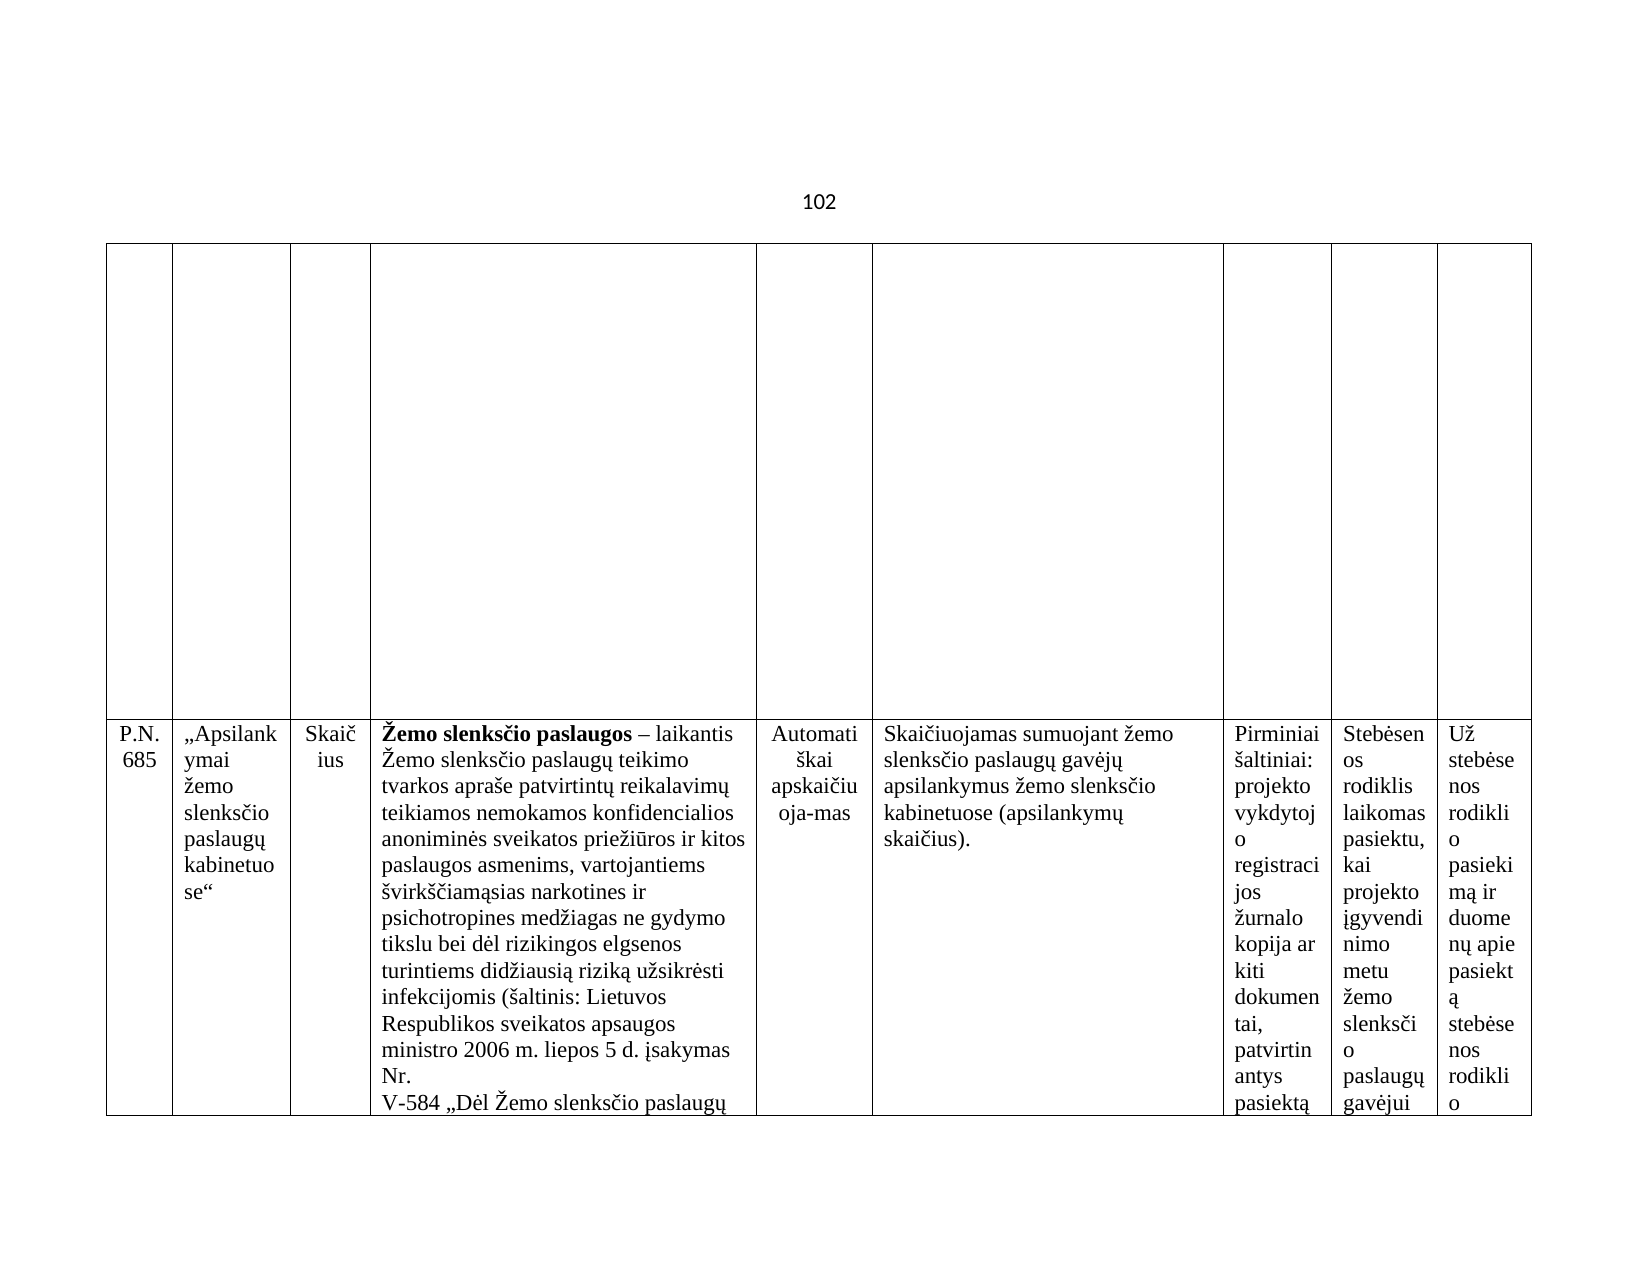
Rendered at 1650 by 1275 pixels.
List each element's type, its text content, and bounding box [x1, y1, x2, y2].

table_cell Už stebėsenos rodiklio pasiekimą ir duomenų apie pasiektą stebėsenos rodiklio [1438, 720, 1531, 1115]
table_cell Pirminiai šaltiniai: projekto vykdytojo registracijos žurnalo kopija ar kiti dokumentai, patvirtinantys pasiektą [1224, 720, 1331, 1115]
table_cell „Apsilankymai žemo slenksčio paslaugų kabinetuose“ [173, 720, 290, 1115]
table_cell [1438, 244, 1531, 719]
table_cell [371, 244, 756, 719]
table_cell [1224, 244, 1331, 719]
table_cell [1332, 244, 1437, 719]
table_cell [107, 244, 172, 719]
table_cell [173, 244, 290, 719]
table_cell [873, 244, 1223, 719]
table_cell Žemo slenksčio paslaugos – laikantis Žemo slenksčio paslaugų teikimo tvarkos apraše patvirtintų reikalavimų teikiamos nemokamos konfidencialios anoniminės sveikatos priežiūros ir kitos paslaugos asmenims, vartojantiems švirkščiamąsias narkotines ir psichotropines medžiagas ne gydymo tikslu bei dėl rizikingos elgsenos turintiems didžiausią riziką užsikrėsti infekcijomis (šaltinis: Lietuvos Respublikos sveikatos apsaugos ministro 2006 m. liepos 5 d. įsakymas Nr. V-584 „Dėl Žemo slenksčio paslaugų [371, 720, 756, 1115]
table_cell [757, 244, 872, 719]
table_cell P.N.685 [107, 720, 172, 1115]
table_cell Automatiškai apskaičiuoja-mas [757, 720, 872, 1115]
table_cell Skaičiuojamas sumuojant žemo slenksčio paslaugų gavėjų apsilankymus žemo slenksčio kabinetuose (apsilankymų skaičius). [873, 720, 1223, 1115]
table_cell [291, 244, 370, 719]
table_cell Stebėsenos rodiklis laikomas pasiektu, kai projekto įgyvendinimo metu žemo slenksčio paslaugų gavėjui [1332, 720, 1437, 1115]
table_cell Skaičius [291, 720, 370, 1115]
